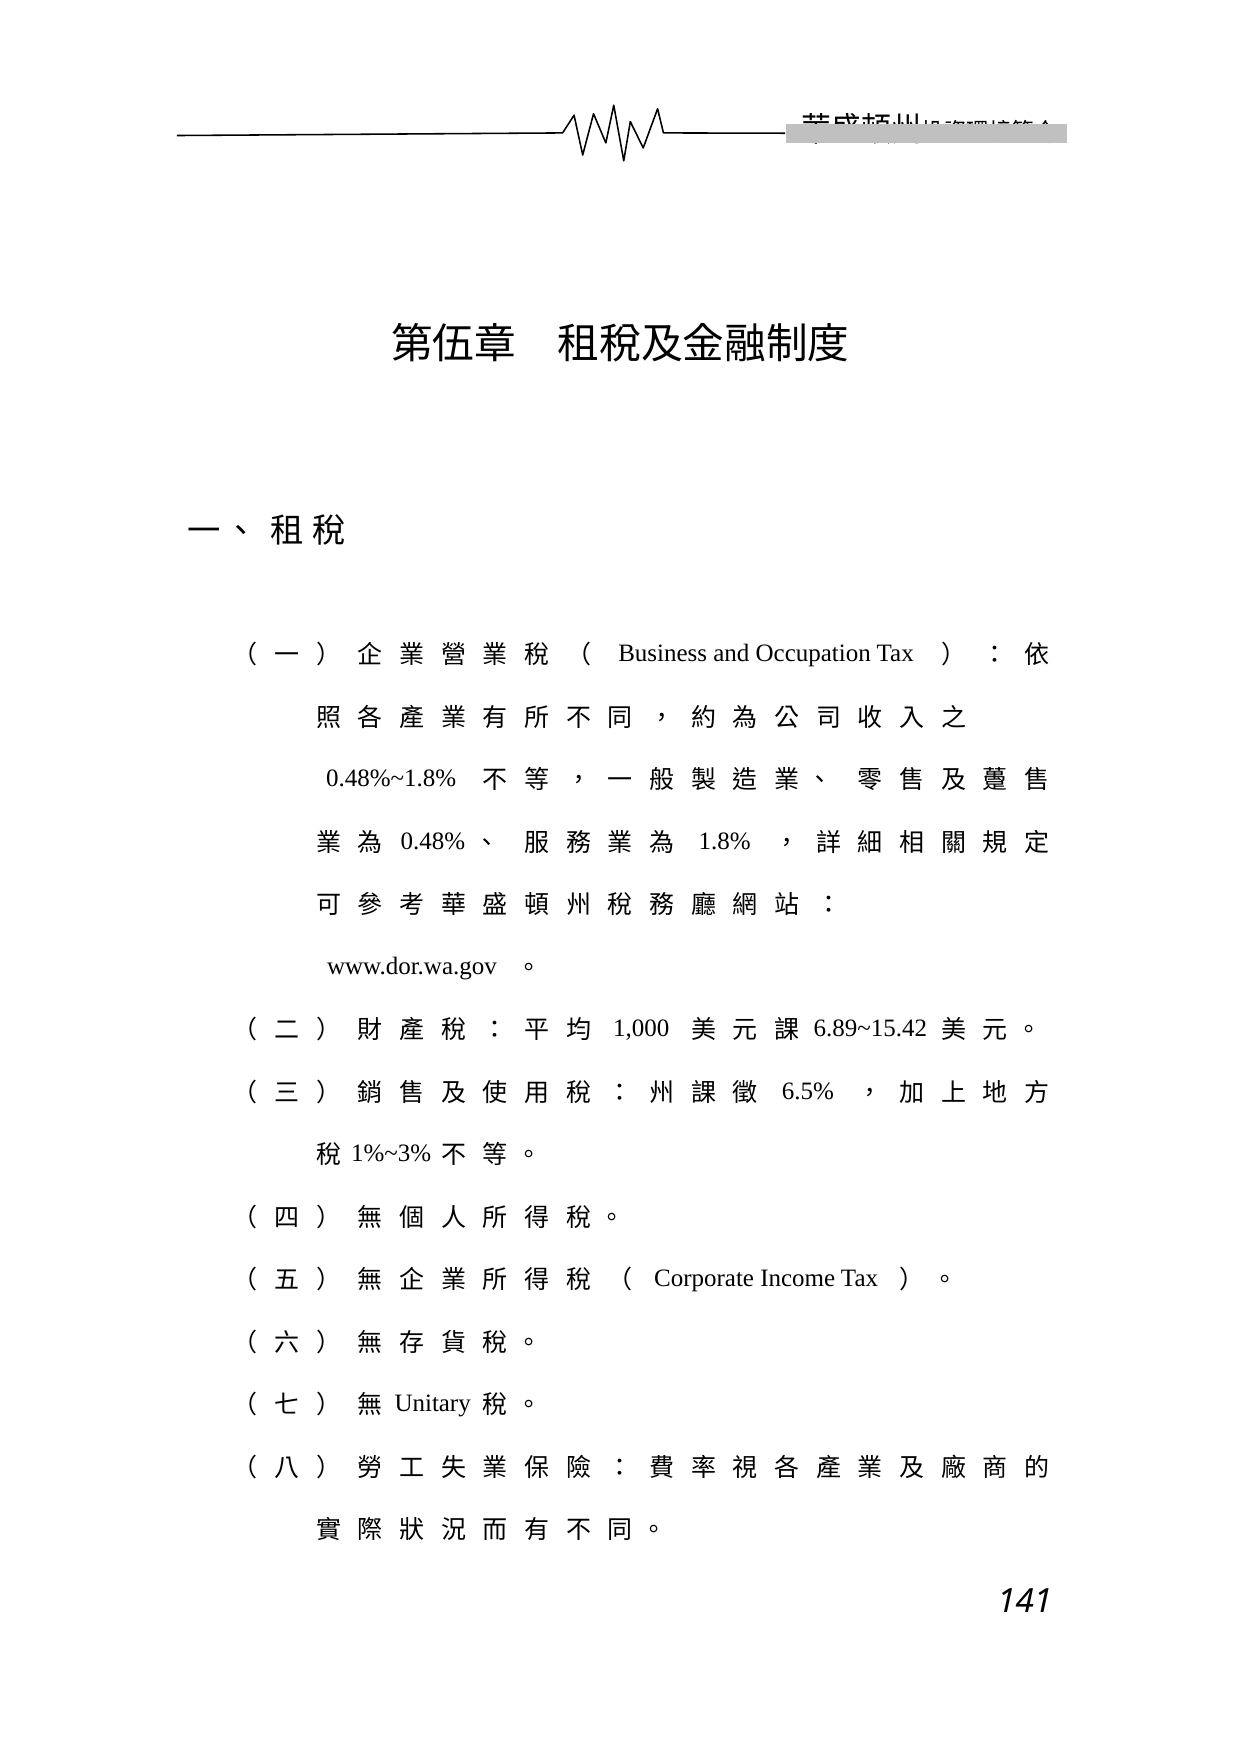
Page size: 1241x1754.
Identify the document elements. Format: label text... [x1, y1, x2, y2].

text （五）無企業所得稅（Corporate Income Tax）。 [207, 1236, 1058, 1299]
text 一、租稅 [183, 486, 1058, 549]
text （四）無個人所得稅。 [207, 1174, 1058, 1236]
text （六）無存貨稅。 [207, 1299, 1058, 1361]
text （三）銷售及使用稅：州課徵6.5%，加上地方稅1%~3%不等。 [207, 1049, 1058, 1174]
text （二）財產稅：平均1,000美元課6.89~15.42美元。 [207, 986, 1058, 1049]
text （八）勞工失業保險：費率視各產業及廠商的實際狀況而有不同。 [207, 1424, 1058, 1549]
text （七）無Unitary稅。 [207, 1361, 1058, 1424]
text 第伍章 租稅及金融制度 [183, 299, 1058, 361]
text （一）企業營業稅（Business and Occupation Tax）：依照各產業有所不同，約為公司收入之0.48%~1.8%不等，一般製造業、零售及躉售業為0.48%、服務業為1.8%，詳細相關規定可參考華盛頓州稅務廳網站：www.dor.wa.gov。 [207, 611, 1058, 986]
